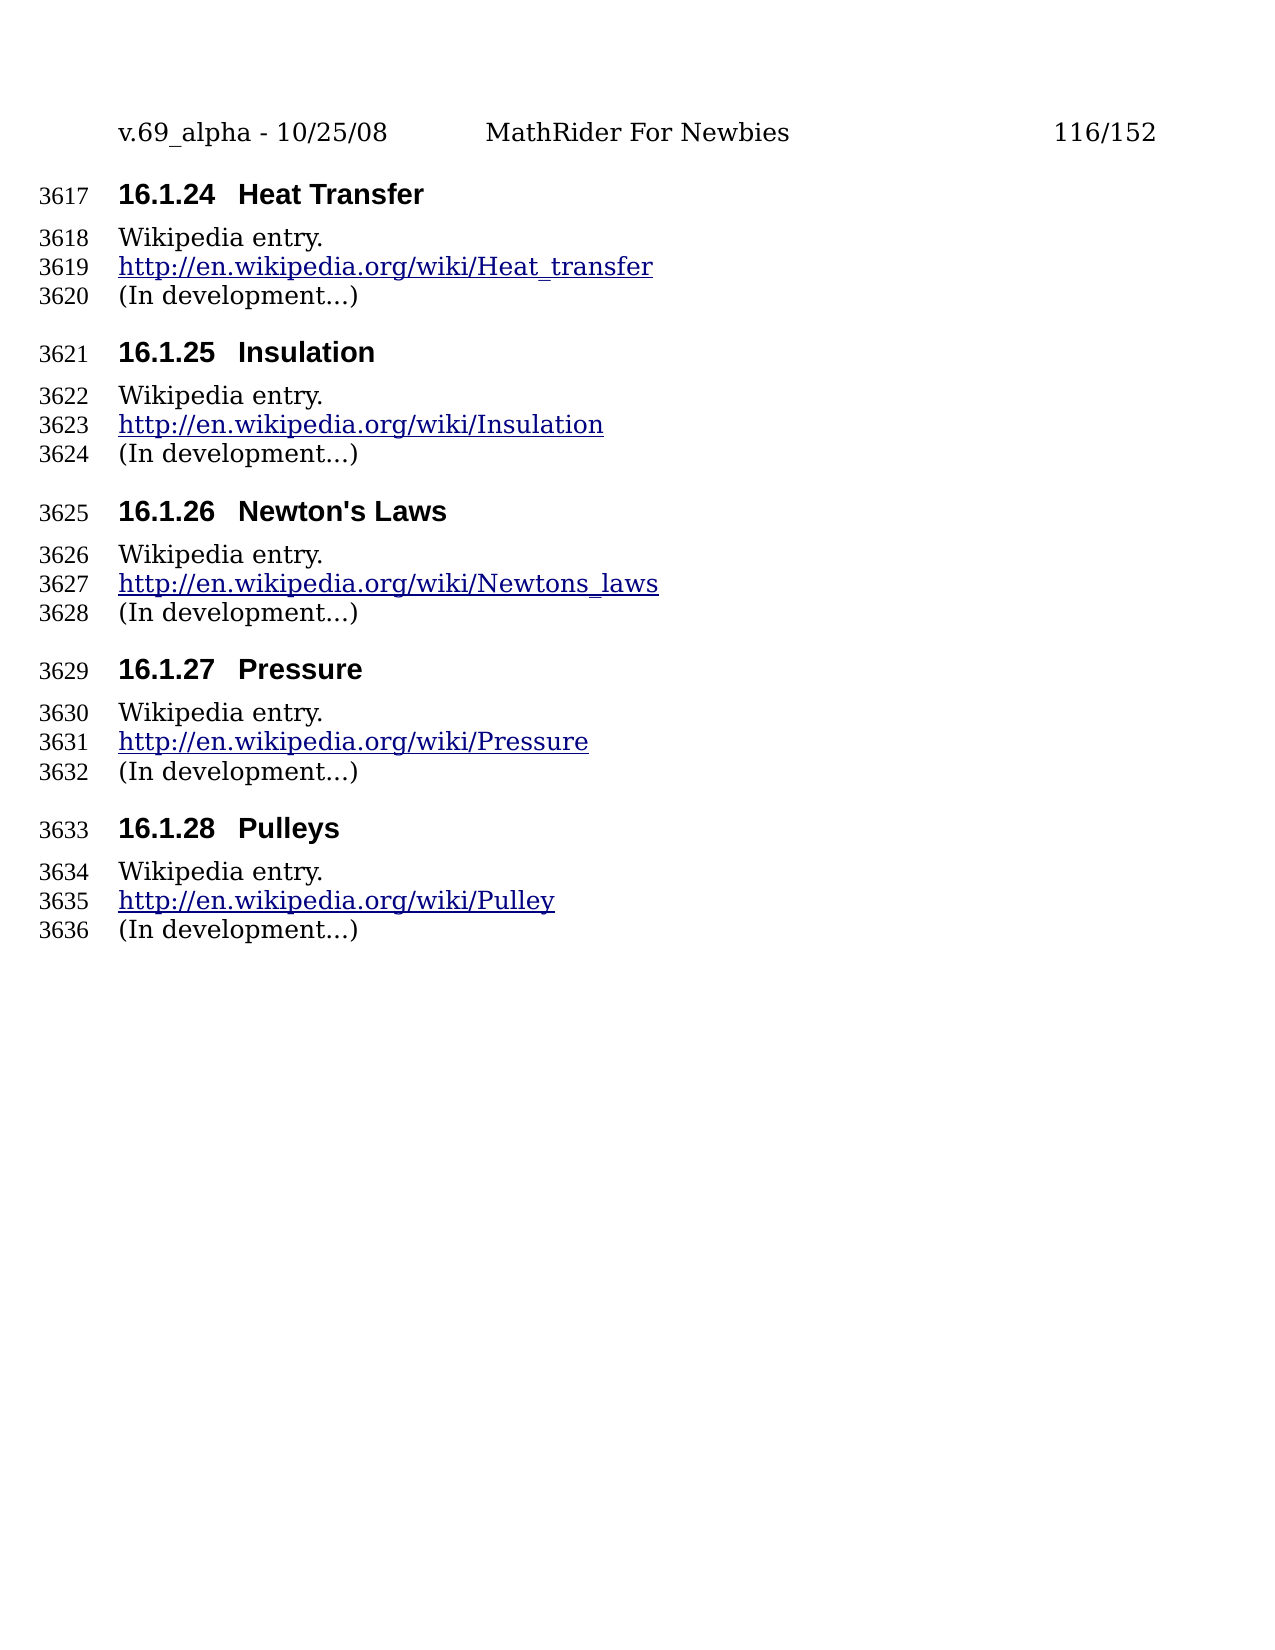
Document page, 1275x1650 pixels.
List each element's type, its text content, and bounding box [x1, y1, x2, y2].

text Wikipedia entry. [118, 381, 1157, 411]
text (In development...) [118, 598, 1157, 627]
text http://en.wikipedia.org/wiki/Pulley [118, 886, 1157, 915]
text (In development...) [118, 915, 1157, 944]
text http://en.wikipedia.org/wiki/Newtons_laws [118, 569, 1157, 598]
text Wikipedia entry. [118, 857, 1157, 886]
text Wikipedia entry. [118, 223, 1157, 252]
subtitle Newton's Laws [118, 494, 1157, 527]
text (In development...) [118, 281, 1157, 310]
subtitle Insulation [118, 335, 1157, 369]
text http://en.wikipedia.org/wiki/Pressure [118, 728, 1157, 757]
text http://en.wikipedia.org/wiki/Insulation [118, 411, 1157, 440]
text (In development...) [118, 440, 1157, 469]
subtitle Pulleys [118, 811, 1157, 844]
subtitle Pressure [118, 652, 1157, 686]
text Wikipedia entry. [118, 698, 1157, 728]
text http://en.wikipedia.org/wiki/Heat_transfer [118, 252, 1157, 281]
text (In development...) [118, 757, 1157, 786]
text Wikipedia entry. [118, 540, 1157, 569]
subtitle Heat Transfer [118, 177, 1157, 210]
